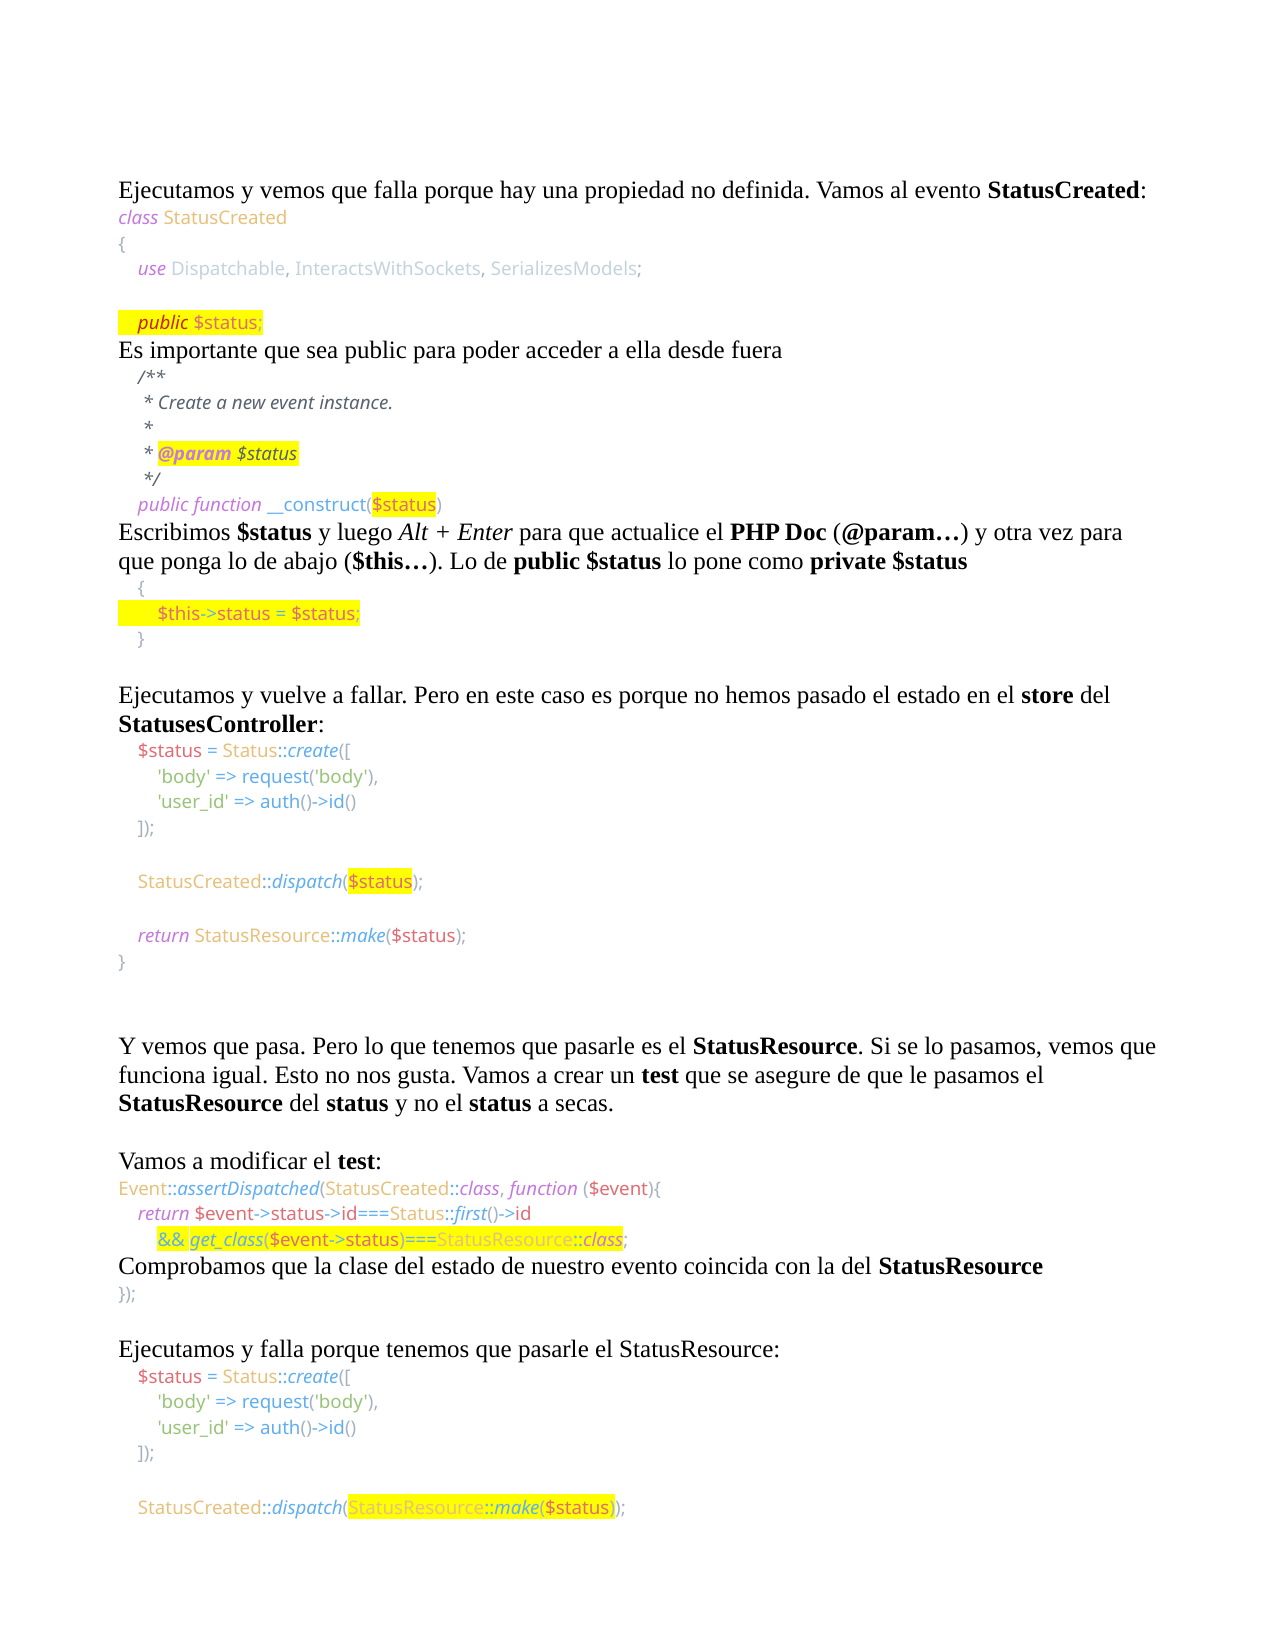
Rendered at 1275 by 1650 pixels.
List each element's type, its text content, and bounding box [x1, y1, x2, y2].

text }); [118, 1280, 1157, 1306]
text $status = Status::create([ 'body' => request('body'), 'user_id' => auth()->id() ]); StatusCreated::dispatch($status); return StatusResource::make($status); } [118, 737, 1157, 973]
text Ejecutamos y falla porque tenemos que pasarle el StatusResource: [118, 1334, 1157, 1363]
text Event::assertDispatched(StatusCreated::class, function ($event){ return $event->status->id===Status::first()->id && get_class($event->status)===StatusResource::class; Comprobamos que la clase del estado de nuestro evento coincida con la del StatusResource [118, 1175, 1157, 1280]
text Ejecutamos y vemos que falla porque hay una propiedad no definida. Vamos al evento StatusCreated: [118, 176, 1157, 204]
text $status = Status::create([ 'body' => request('body'), 'user_id' => auth()->id() ]); StatusCreated::dispatch(StatusResource::make($status)); [118, 1363, 1157, 1519]
text { $this->status = $status; } [118, 574, 1157, 651]
text Ejecutamos y vuelve a fallar. Pero en este caso es porque no hemos pasado el estado en el store del StatusesController: [118, 680, 1157, 737]
text Y vemos que pasa. Pero lo que tenemos que pasarle es el StatusResource. Si se lo pasamos, vemos que funciona igual. Esto no nos gusta. Vamos a crear un test que se asegure de que le pasamos el StatusResource del status y no el status a secas. [118, 1031, 1157, 1117]
text class StatusCreated { use Dispatchable, InteractsWithSockets, SerializesModels; public $status; Es importante que sea public para poder acceder a ella desde fuera /** * Create a new event instance. * * @param $status */ public function __construct($status) Escribimos $status y luego Alt + Enter para que actualice el PHP Doc (@param…) y otra vez para que ponga lo de abajo ($this…). Lo de public $status lo pone como private $status [118, 204, 1157, 574]
text Vamos a modificar el test: [118, 1146, 1157, 1175]
